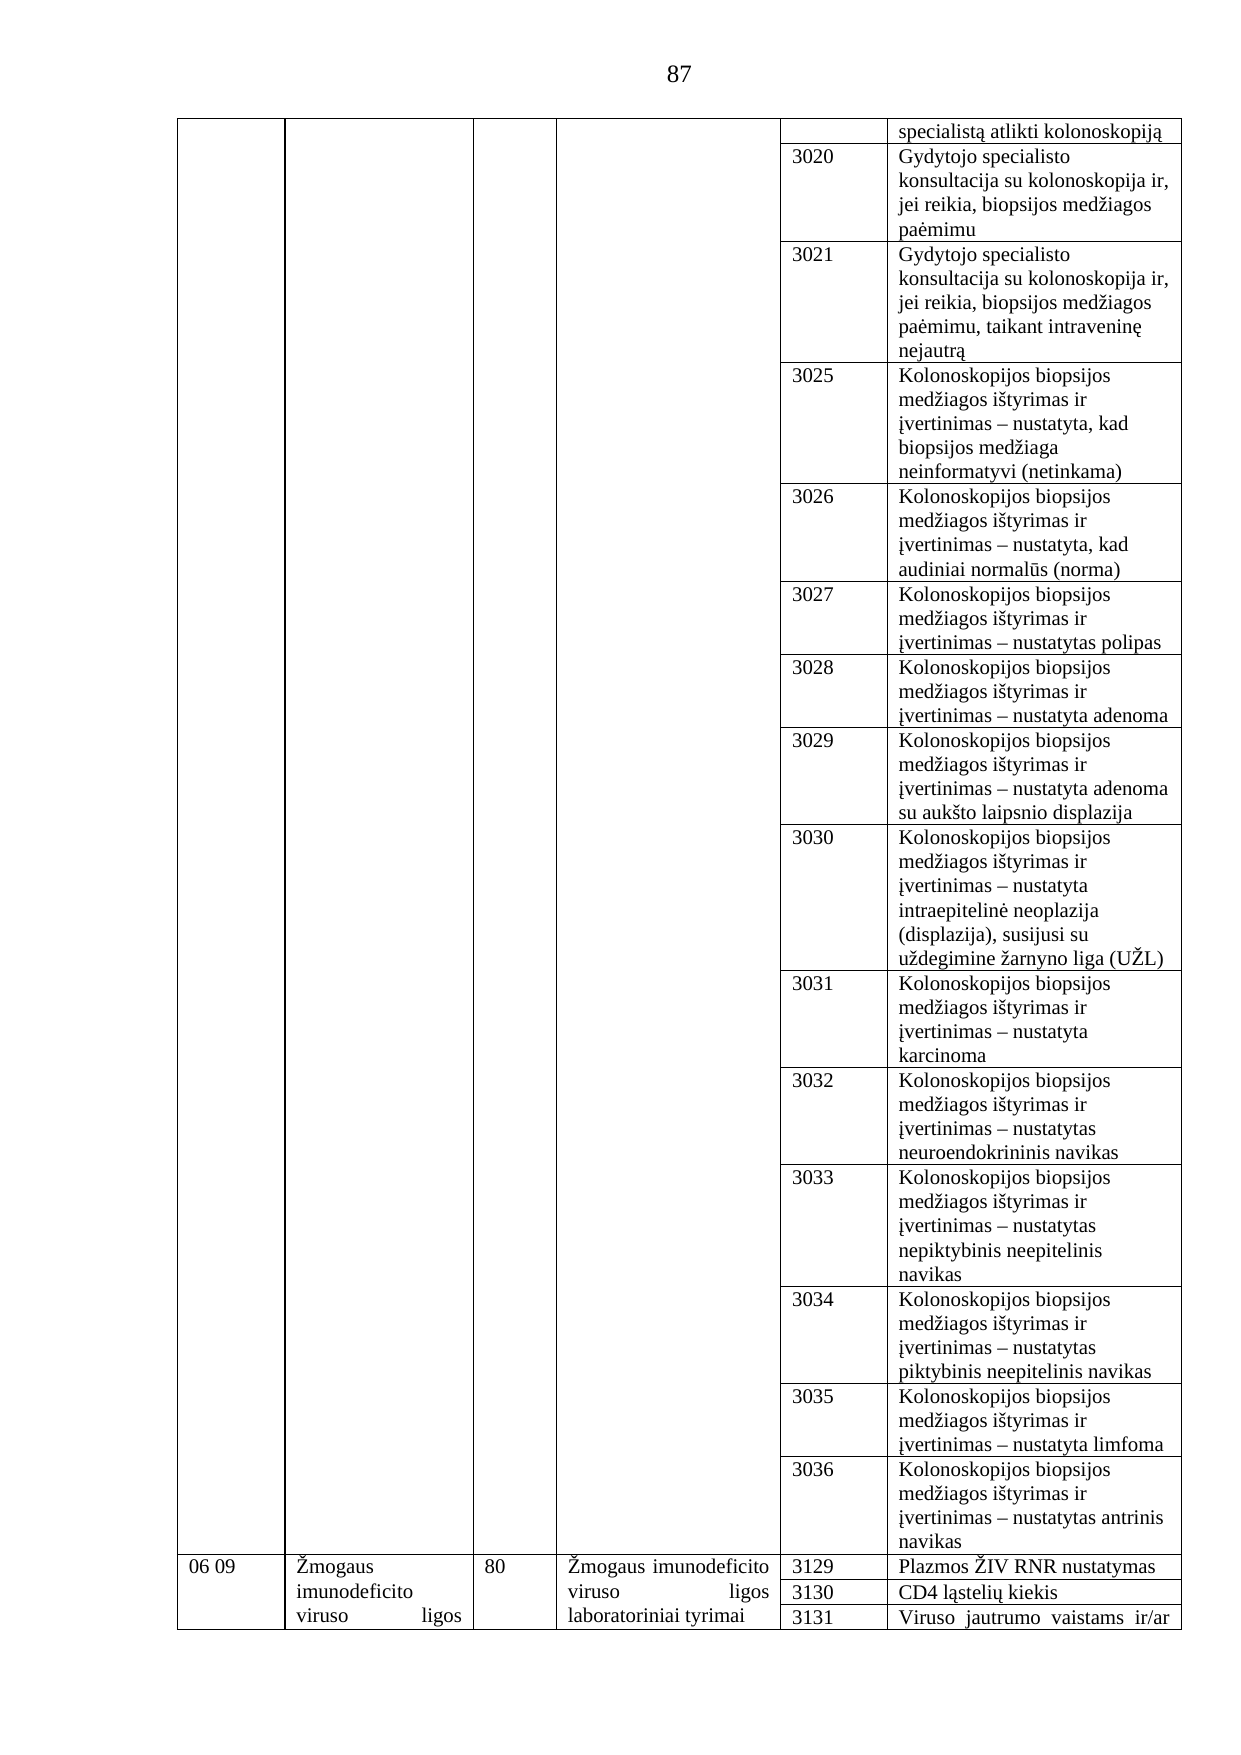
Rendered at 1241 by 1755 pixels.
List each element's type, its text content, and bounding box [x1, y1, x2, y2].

table_cell [474, 119, 556, 1553]
table_cell Kolonoskopijos biopsijos medžiagos ištyrimas ir įvertinimas – nustatytas neuroendokrininis navikas [888, 1068, 1181, 1164]
table_cell CD4 ląstelių kiekis [888, 1580, 1181, 1604]
table_cell 3025 [781, 363, 887, 483]
table_cell Kolonoskopijos biopsijos medžiagos ištyrimas ir įvertinimas – nustatyta intraepitelinė neoplazija (displazija), susijusi su uždegimine žarnyno liga (UŽL) [888, 825, 1181, 970]
table_cell Kolonoskopijos biopsijos medžiagos ištyrimas ir įvertinimas – nustatytas antrinis navikas [888, 1457, 1181, 1553]
table_cell Kolonoskopijos biopsijos medžiagos ištyrimas ir įvertinimas – nustatyta, kad biopsijos medžiaga neinformatyvi (netinkama) [888, 363, 1181, 483]
table_cell 3036 [781, 1457, 887, 1553]
table_cell specialistą atlikti kolonoskopiją [888, 119, 1181, 143]
table_cell Kolonoskopijos biopsijos medžiagos ištyrimas ir įvertinimas – nustatytas piktybinis neepitelinis navikas [888, 1287, 1181, 1383]
table_cell Kolonoskopijos biopsijos medžiagos ištyrimas ir įvertinimas – nustatyta karcinoma [888, 971, 1181, 1067]
table_cell 3026 [781, 484, 887, 581]
table_cell 3129 [781, 1555, 887, 1578]
table_cell Plazmos ŽIV RNR nustatymas [888, 1555, 1181, 1578]
table_cell 3021 [781, 242, 887, 362]
table_cell Kolonoskopijos biopsijos medžiagos ištyrimas ir įvertinimas – nustatyta adenoma [888, 655, 1181, 727]
table_cell Kolonoskopijos biopsijos medžiagos ištyrimas ir įvertinimas – nustatytas polipas [888, 582, 1181, 654]
table_cell Kolonoskopijos biopsijos medžiagos ištyrimas ir įvertinimas – nustatyta, kad audiniai normalūs (norma) [888, 484, 1181, 581]
table_cell Gydytojo specialisto konsultacija su kolonoskopija ir, jei reikia, biopsijos medžiagos paėmimu [888, 144, 1181, 241]
table_cell 3028 [781, 655, 887, 727]
table_cell Kolonoskopijos biopsijos medžiagos ištyrimas ir įvertinimas – nustatyta adenoma su aukšto laipsnio displazija [888, 728, 1181, 824]
table_cell Viruso jautrumo vaistams ir/ar [888, 1605, 1181, 1629]
table_cell [178, 119, 284, 1553]
table_cell 3035 [781, 1384, 887, 1456]
table_cell 3030 [781, 825, 887, 970]
table_cell 3130 [781, 1580, 887, 1604]
table_cell 80 [474, 1555, 556, 1629]
table_cell 3020 [781, 144, 887, 241]
table_cell 3131 [781, 1605, 887, 1629]
table_cell [557, 119, 780, 1553]
table_cell 3034 [781, 1287, 887, 1383]
table_cell 3033 [781, 1165, 887, 1286]
table_cell Kolonoskopijos biopsijos medžiagos ištyrimas ir įvertinimas – nustatyta limfoma [888, 1384, 1181, 1456]
table_cell Kolonoskopijos biopsijos medžiagos ištyrimas ir įvertinimas – nustatytas nepiktybinis neepitelinis navikas [888, 1165, 1181, 1286]
table_cell 06 09 [178, 1555, 284, 1629]
table_cell Žmogaus imunodeficito viruso ligos [286, 1555, 473, 1629]
table_cell [286, 119, 473, 1553]
table_cell 3027 [781, 582, 887, 654]
table_cell 3031 [781, 971, 887, 1067]
table_cell 3029 [781, 728, 887, 824]
table_cell Žmogaus imunodeficito viruso ligos laboratoriniai tyrimai [557, 1555, 780, 1629]
table_cell [781, 119, 887, 143]
table_cell 3032 [781, 1068, 887, 1164]
table_cell Gydytojo specialisto konsultacija su kolonoskopija ir, jei reikia, biopsijos medžiagos paėmimu, taikant intraveninę nejautrą [888, 242, 1181, 362]
